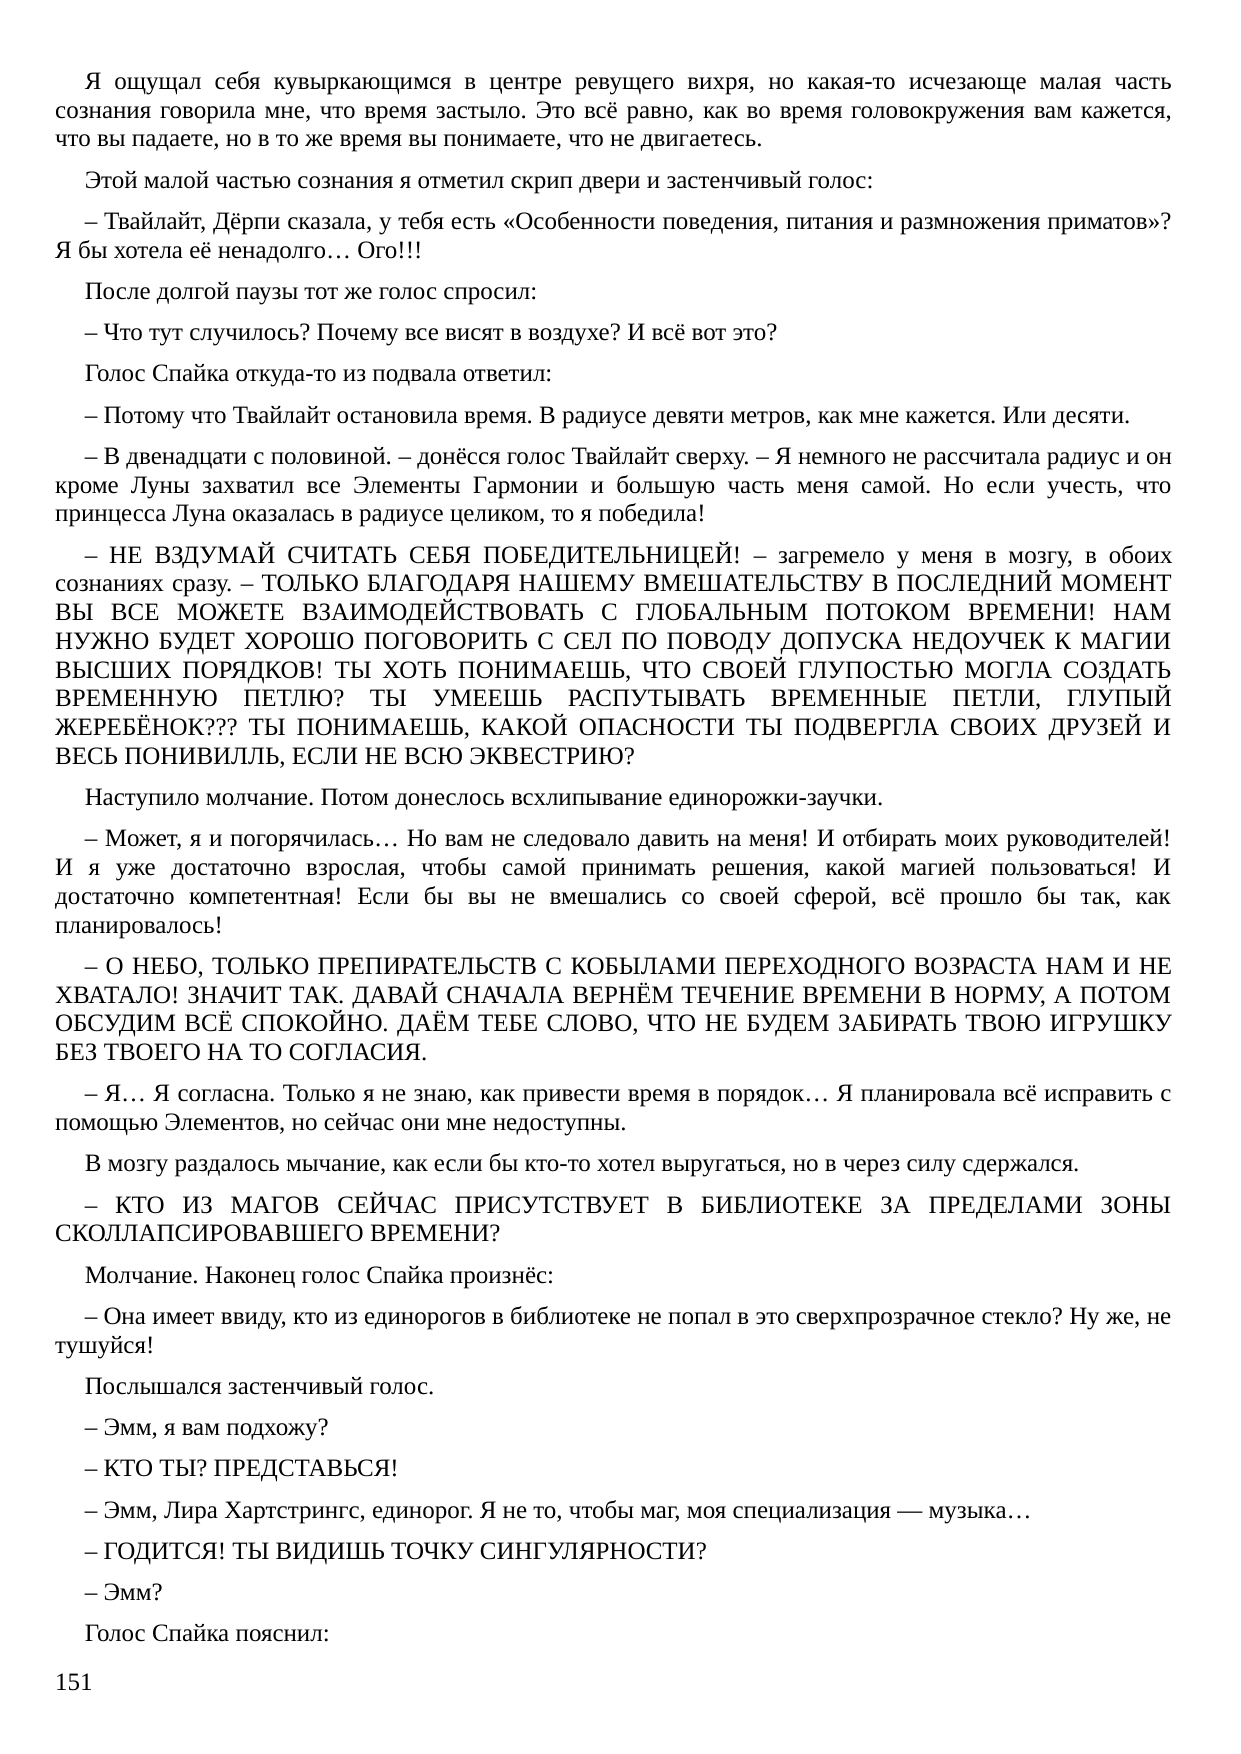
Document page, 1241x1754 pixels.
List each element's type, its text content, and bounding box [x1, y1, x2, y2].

text – Она имеет ввиду, кто из единорогов в библиотеке не попал в это сверхпрозрачное стекло? Ну же, не тушуйся! [55, 1301, 1173, 1358]
text – НЕ ВЗДУМАЙ СЧИТАТЬ СЕБЯ ПОБЕДИТЕЛЬНИЦЕЙ! – загремело у меня в мозгу, в обоих сознаниях сразу. – ТОЛЬКО БЛАГОДАРЯ НАШЕМУ ВМЕШАТЕЛЬСТВУ В ПОСЛЕДНИЙ МОМЕНТ ВЫ ВСЕ МОЖЕТЕ ВЗАИМОДЕЙСТВОВАТЬ С ГЛОБАЛЬНЫМ ПОТОКОМ ВРЕМЕНИ! НАМ НУЖНО БУДЕТ ХОРОШО ПОГОВОРИТЬ С СЕЛ ПО ПОВОДУ ДОПУСКА НЕДОУЧЕК К МАГИИ ВЫСШИХ ПОРЯДКОВ! ТЫ ХОТЬ ПОНИМАЕШЬ, ЧТО СВОЕЙ ГЛУПОСТЬЮ МОГЛА СОЗДАТЬ ВРЕМЕННУЮ ПЕТЛЮ? ТЫ УМЕЕШЬ РАСПУТЫВАТЬ ВРЕМЕННЫЕ ПЕТЛИ, ГЛУПЫЙ ЖЕРЕБЁНОК??? ТЫ ПОНИМАЕШЬ, КАКОЙ ОПАСНОСТИ ТЫ ПОДВЕРГЛА СВОИХ ДРУЗЕЙ И ВЕСЬ ПОНИВИЛЛЬ, ЕСЛИ НЕ ВСЮ ЭКВЕСТРИЮ? [55, 540, 1173, 770]
text – КТО ИЗ МАГОВ СЕЙЧАС ПРИСУТСТВУЕТ В БИБЛИОТЕКЕ ЗА ПРЕДЕЛАМИ ЗОНЫ СКОЛЛАПСИРОВАВШЕГО ВРЕМЕНИ? [55, 1190, 1173, 1247]
text – Эмм? [55, 1577, 1173, 1606]
text – Твайлайт, Дёрпи сказала, у тебя есть «Особенности поведения, питания и размножения приматов»? Я бы хотела её ненадолго… Ого!!! [55, 206, 1173, 263]
text – Потому что Твайлайт остановила время. В радиусе девяти метров, как мне кажется. Или десяти. [55, 400, 1173, 428]
text Я ощущал себя кувыркающимся в центре ревущего вихря, но какая-то исчезающе малая часть сознания говорила мне, что время застыло. Это всё равно, как во время головокружения вам кажется, что вы падаете, но в то же время вы понимаете, что не двигаетесь. [55, 66, 1173, 152]
text – Я… Я согласна. Только я не знаю, как привести время в порядок… Я планировала всё исправить с помощью Элементов, но сейчас они мне недоступны. [55, 1078, 1173, 1136]
text Наступило молчание. Потом донеслось всхлипывание единорожки-заучки. [55, 782, 1173, 811]
text – О НЕБО, ТОЛЬКО ПРЕПИРАТЕЛЬСТВ С КОБЫЛАМИ ПЕРЕХОДНОГО ВОЗРАСТА НАМ И НЕ ХВАТАЛО! ЗНАЧИТ ТАК. ДАВАЙ СНАЧАЛА ВЕРНЁМ ТЕЧЕНИЕ ВРЕМЕНИ В НОРМУ, А ПОТОМ ОБСУДИМ ВСЁ СПОКОЙНО. ДАЁМ ТЕБЕ СЛОВО, ЧТО НЕ БУДЕМ ЗАБИРАТЬ ТВОЮ ИГРУШКУ БЕЗ ТВОЕГО НА ТО СОГЛАСИЯ. [55, 951, 1173, 1066]
text – Может, я и погорячилась… Но вам не следовало давить на меня! И отбирать моих руководителей! И я уже достаточно взрослая, чтобы самой принимать решения, какой магией пользоваться! И достаточно компетентная! Если бы вы не вмешались со своей сферой, всё прошло бы так, как планировалось! [55, 823, 1173, 938]
text – Что тут случилось? Почему все висят в воздухе? И всё вот это? [55, 317, 1173, 346]
text – Эмм, Лира Хартстрингс, единорог. Я не то, чтобы маг, моя специализация — музыка… [55, 1495, 1173, 1523]
text – ГОДИТСЯ! ТЫ ВИДИШЬ ТОЧКУ СИНГУЛЯРНОСТИ? [55, 1536, 1173, 1565]
text – Эмм, я вам подхожу? [55, 1412, 1173, 1441]
text В мозгу раздалось мычание, как если бы кто-то хотел выругаться, но в через силу сдержался. [55, 1148, 1173, 1177]
text – КТО ТЫ? ПРЕДСТАВЬСЯ! [55, 1453, 1173, 1482]
text – В двенадцати с половиной. – донёсся голос Твайлайт сверху. – Я немного не рассчитала радиус и он кроме Луны захватил все Элементы Гармонии и большую часть меня самой. Но если учесть, что принцесса Луна оказалась в радиусе целиком, то я победила! [55, 441, 1173, 527]
text Голос Спайка пояснил: [55, 1618, 1173, 1647]
text Голос Спайка откуда-то из подвала ответил: [55, 358, 1173, 387]
text Молчание. Наконец голос Спайка произнёс: [55, 1260, 1173, 1288]
text После долгой паузы тот же голос спросил: [55, 276, 1173, 305]
text Этой малой частью сознания я отметил скрип двери и застенчивый голос: [55, 165, 1173, 193]
text Послышался застенчивый голос. [55, 1371, 1173, 1400]
